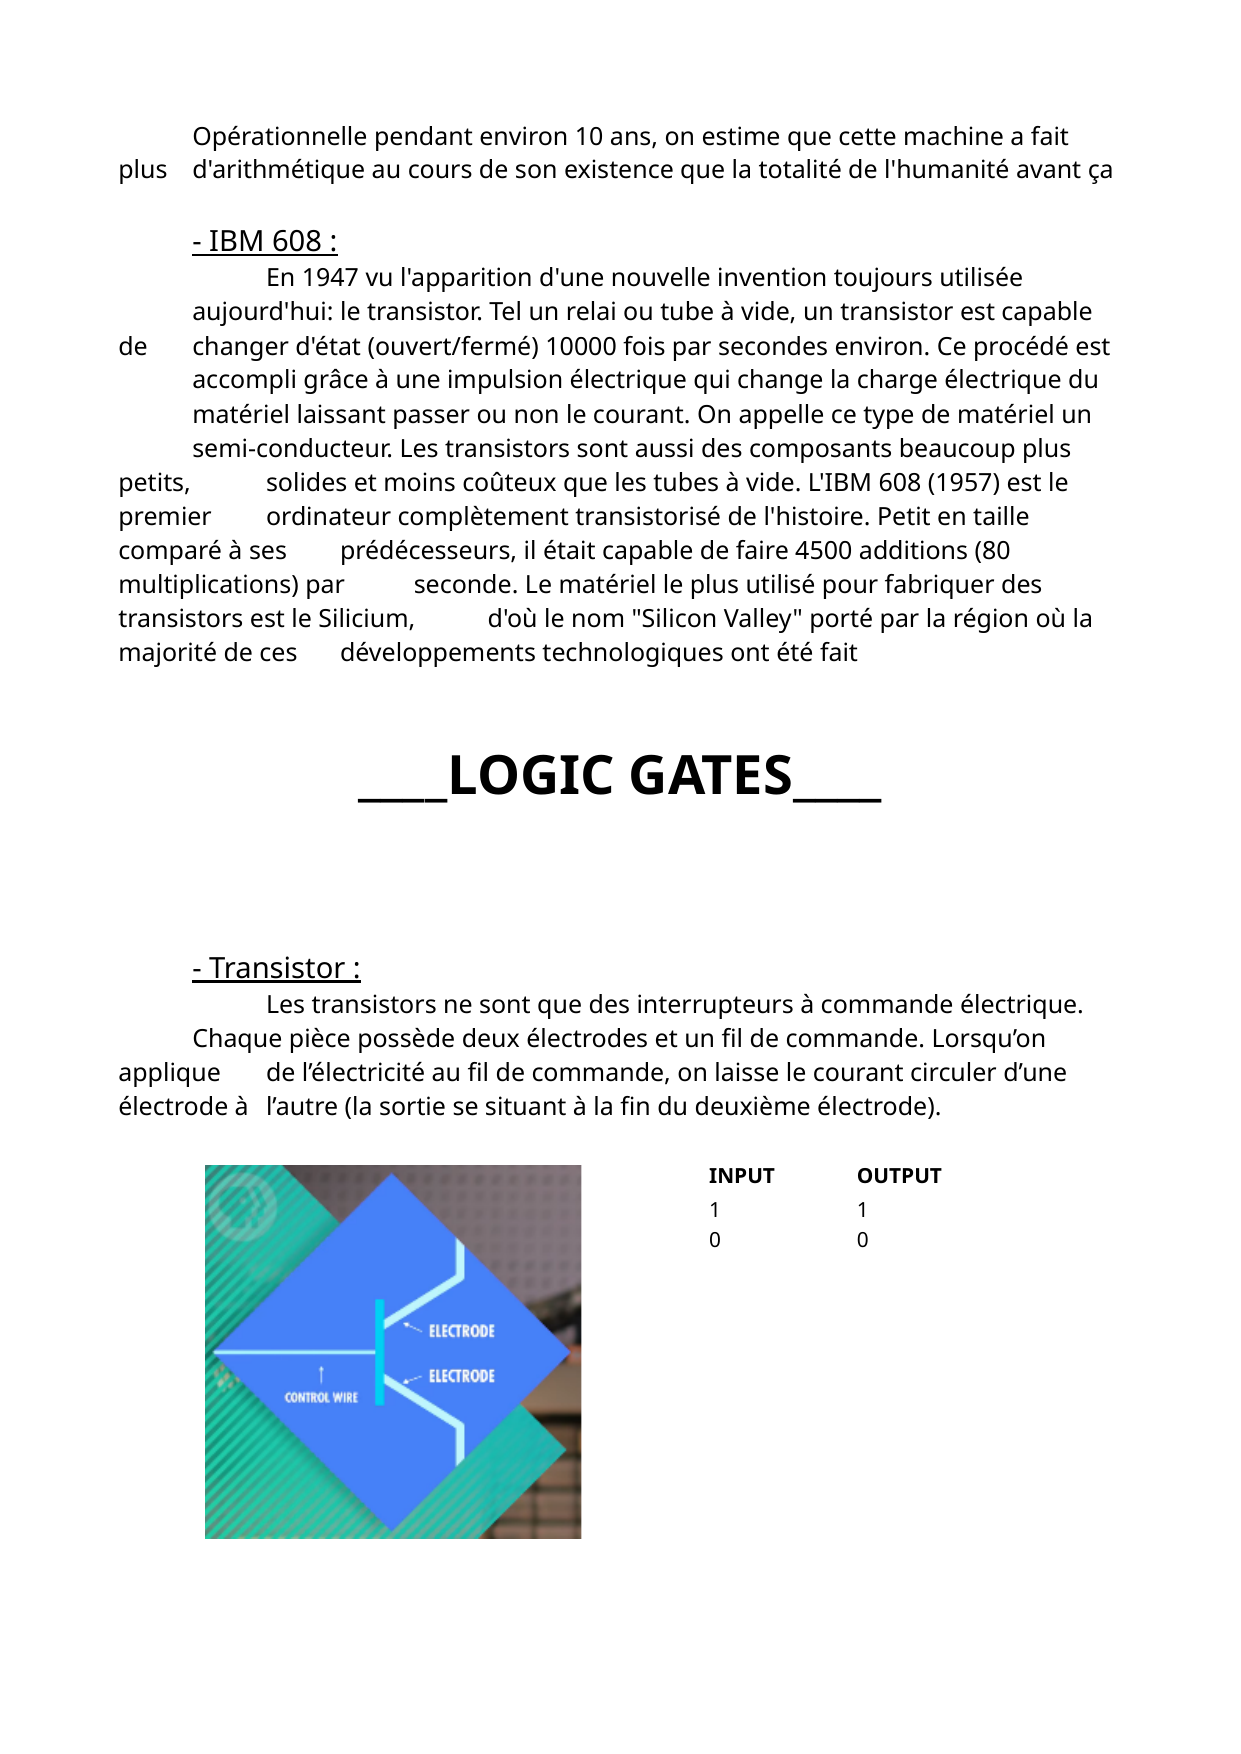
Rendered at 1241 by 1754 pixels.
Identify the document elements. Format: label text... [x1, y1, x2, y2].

text [118, 1191, 205, 1225]
text Les transistors ne sont que des interrupteurs à commande électrique. Chaque pièce possède deux électrodes et un fil de commande. Lorsqu’on applique de l’électricité au fil de commande, on laisse le courant circuler d’une électrode à l’autre (la sortie se situant à la fin du deuxième électrode). [118, 987, 1122, 1123]
text En 1947 vu l'apparition d'une nouvelle invention toujours utilisée aujourd'hui: le transistor. Tel un relai ou tube à vide, un transistor est capable de changer d'état (ouvert/fermé) 10000 fois par secondes environ. Ce procédé est accompli grâce à une impulsion électrique qui change la charge électrique du matériel laissant passer ou non le courant. On appelle ce type de matériel un semi-conducteur. Les transistors sont aussi des composants beaucoup plus petits, solides et moins coûteux que les tubes à vide. L'IBM 608 (1957) est le premier ordinateur complètement transistorisé de l'histoire. Petit en taille comparé à ses prédécesseurs, il était capable de faire 4500 additions (80 multiplications) par seconde. Le matériel le plus utilisé pour fabriquer des transistors est le Silicium, d'où le nom "Silicon Valley" porté par la région où la majorité de ces développements technologiques ont été fait [118, 260, 1122, 669]
text - Transistor : [118, 947, 1122, 987]
text [118, 1225, 205, 1253]
text Opérationnelle pendant environ 10 ans, on estime que cette machine a fait plus d'arithmétique au cours de son existence que la totalité de l'humanité avant ça [118, 118, 1122, 186]
text 1 1 [582, 1191, 1122, 1225]
text - IBM 608 : [118, 220, 1122, 260]
text 0 0 [582, 1225, 1122, 1253]
text INPUT OUTPUT [118, 1157, 1122, 1191]
text ____LOGIC GATES____ [118, 737, 1122, 811]
picture [205, 1165, 582, 1539]
